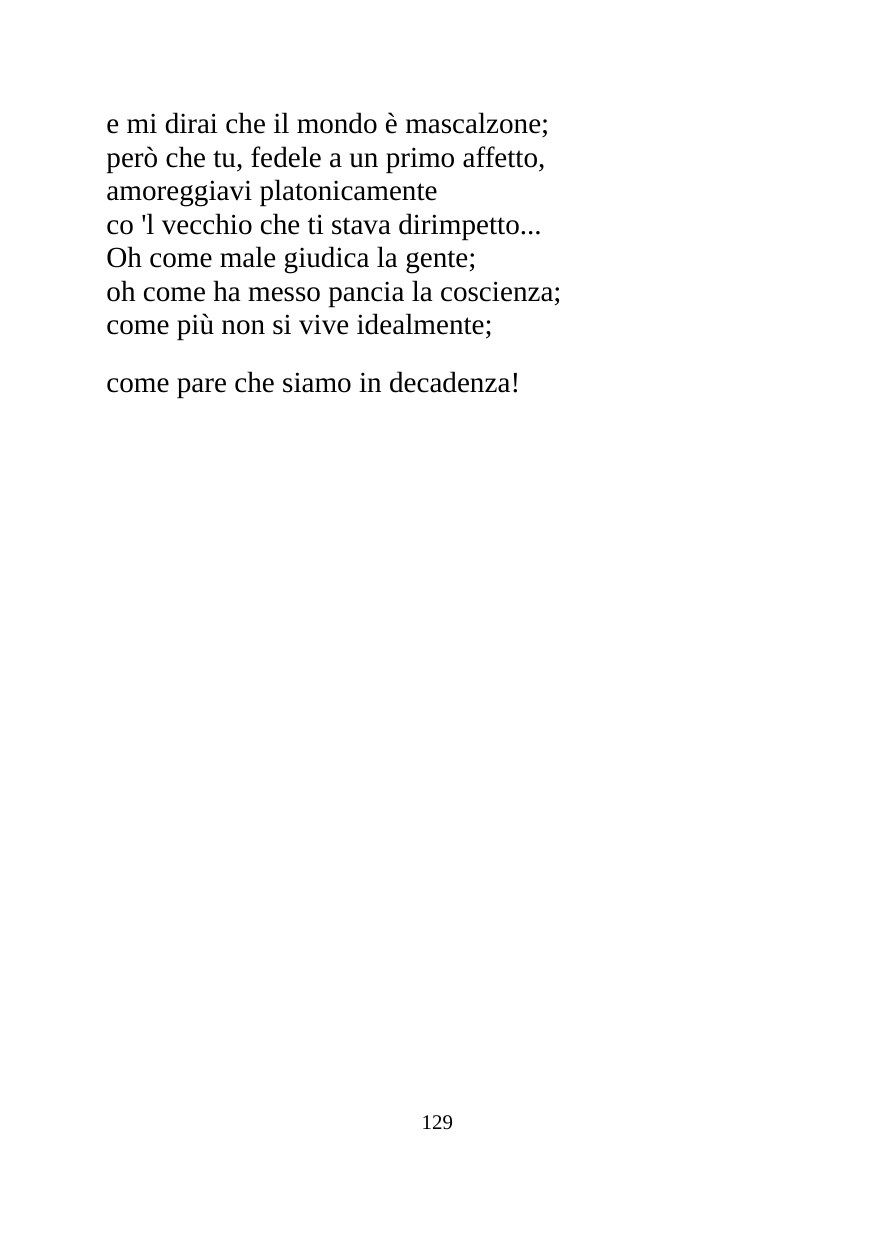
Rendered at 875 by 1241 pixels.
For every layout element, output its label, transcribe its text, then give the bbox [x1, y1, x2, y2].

text co 'l vecchio che ti stava dirimpetto... [106, 207, 768, 240]
text amoreggiavi platonicamente [106, 173, 768, 207]
text come più non si vive idealmente; [106, 307, 768, 341]
text e mi dirai che il mondo è mascalzone; [106, 106, 768, 140]
text come pare che siamo in decadenza! [106, 365, 768, 398]
text però che tu, fedele a un primo affetto, [106, 140, 768, 173]
text Oh come male giudica la gente; [106, 240, 768, 274]
text oh come ha messo pancia la coscienza; [106, 274, 768, 307]
